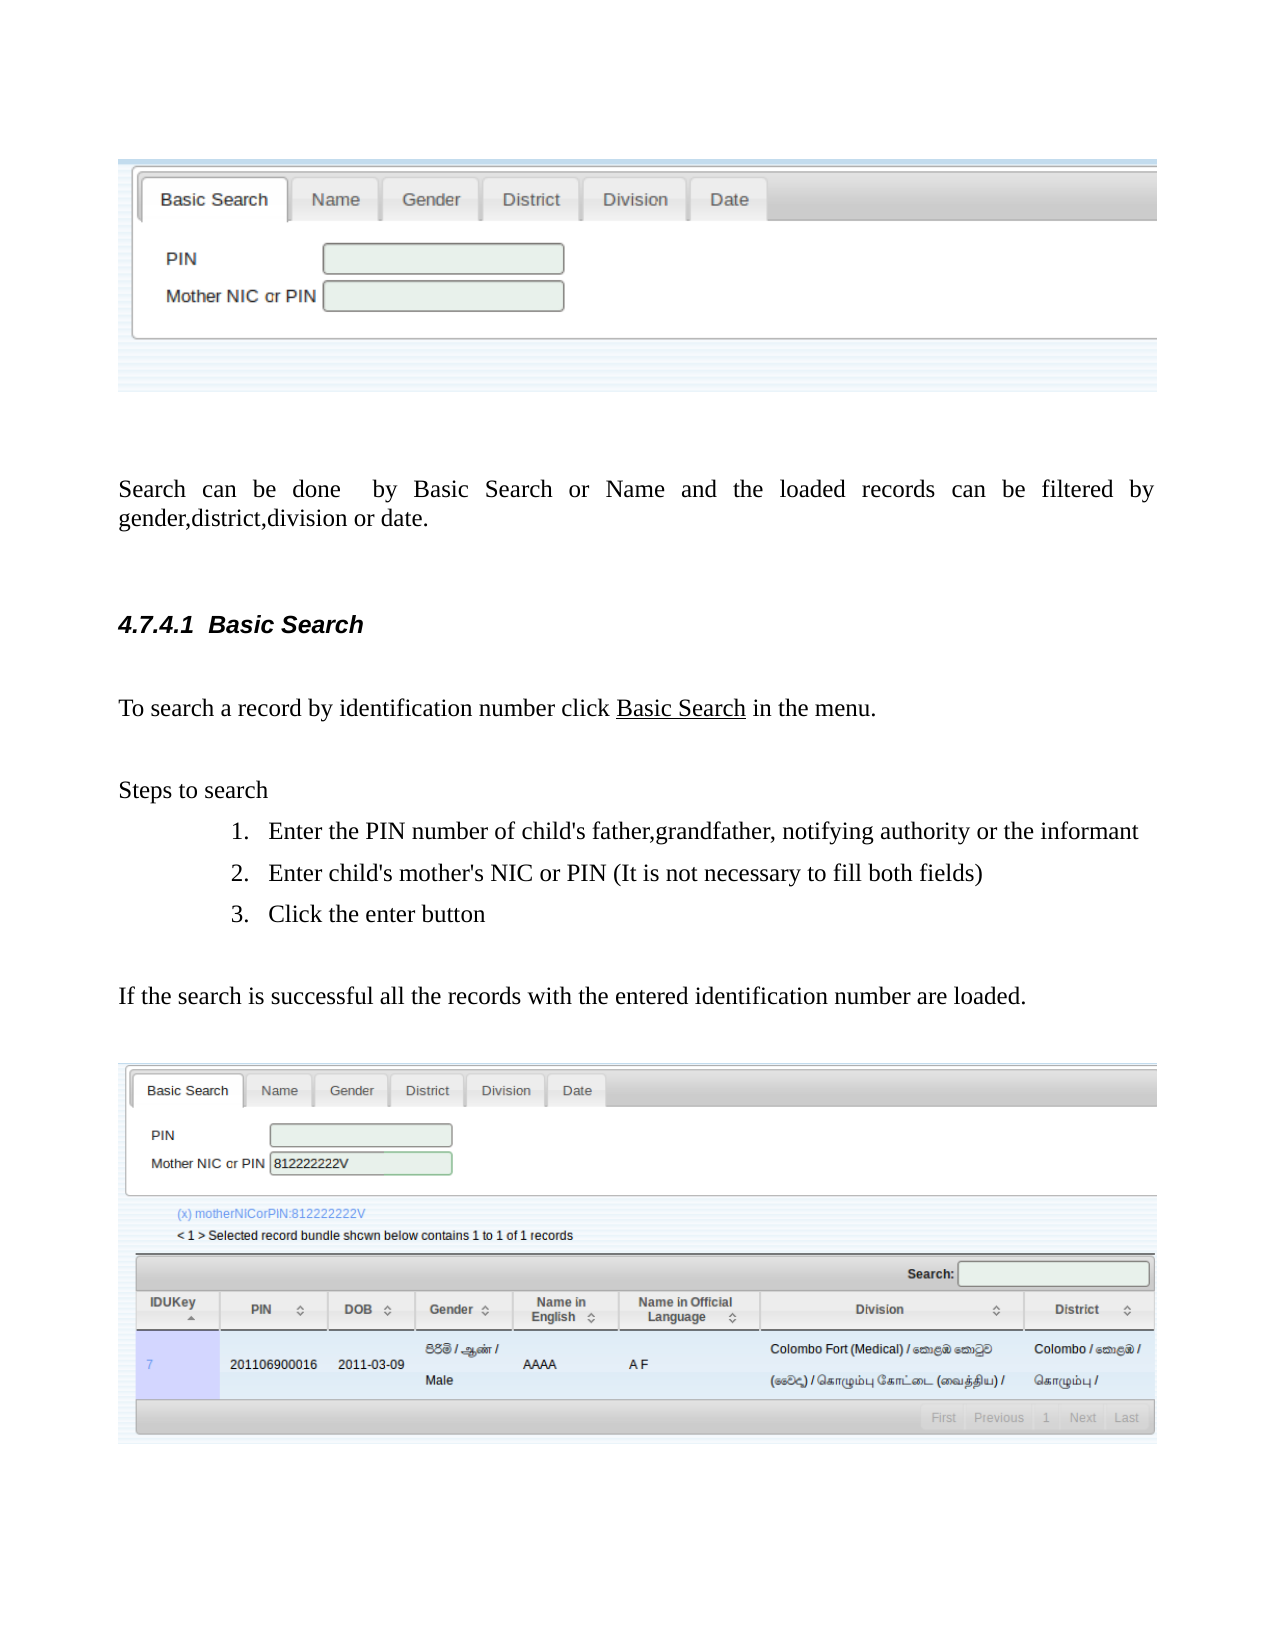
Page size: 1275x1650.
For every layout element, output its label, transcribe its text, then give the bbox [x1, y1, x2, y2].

list Enter child's mother's NIC or PIN (It is not necessary to fill both fields) [231, 858, 1157, 886]
picture [118, 159, 1157, 392]
picture [118, 1063, 1157, 1444]
text To search a record by identification number click Basic Search in the menu. [118, 693, 1157, 721]
subtitle Basic Search [118, 610, 1157, 639]
list Enter the PIN number of child's father,grandfather, notifying authority or the informant [231, 816, 1157, 845]
text If the search is successful all the records with the entered identification number are loaded. [118, 981, 1157, 1010]
list Click the enter button [231, 899, 1157, 928]
text Steps to search [118, 775, 1157, 804]
text Search can be done by Basic Search or Name and the loaded records can be filtered by gender,district,division or date. [118, 474, 1157, 532]
